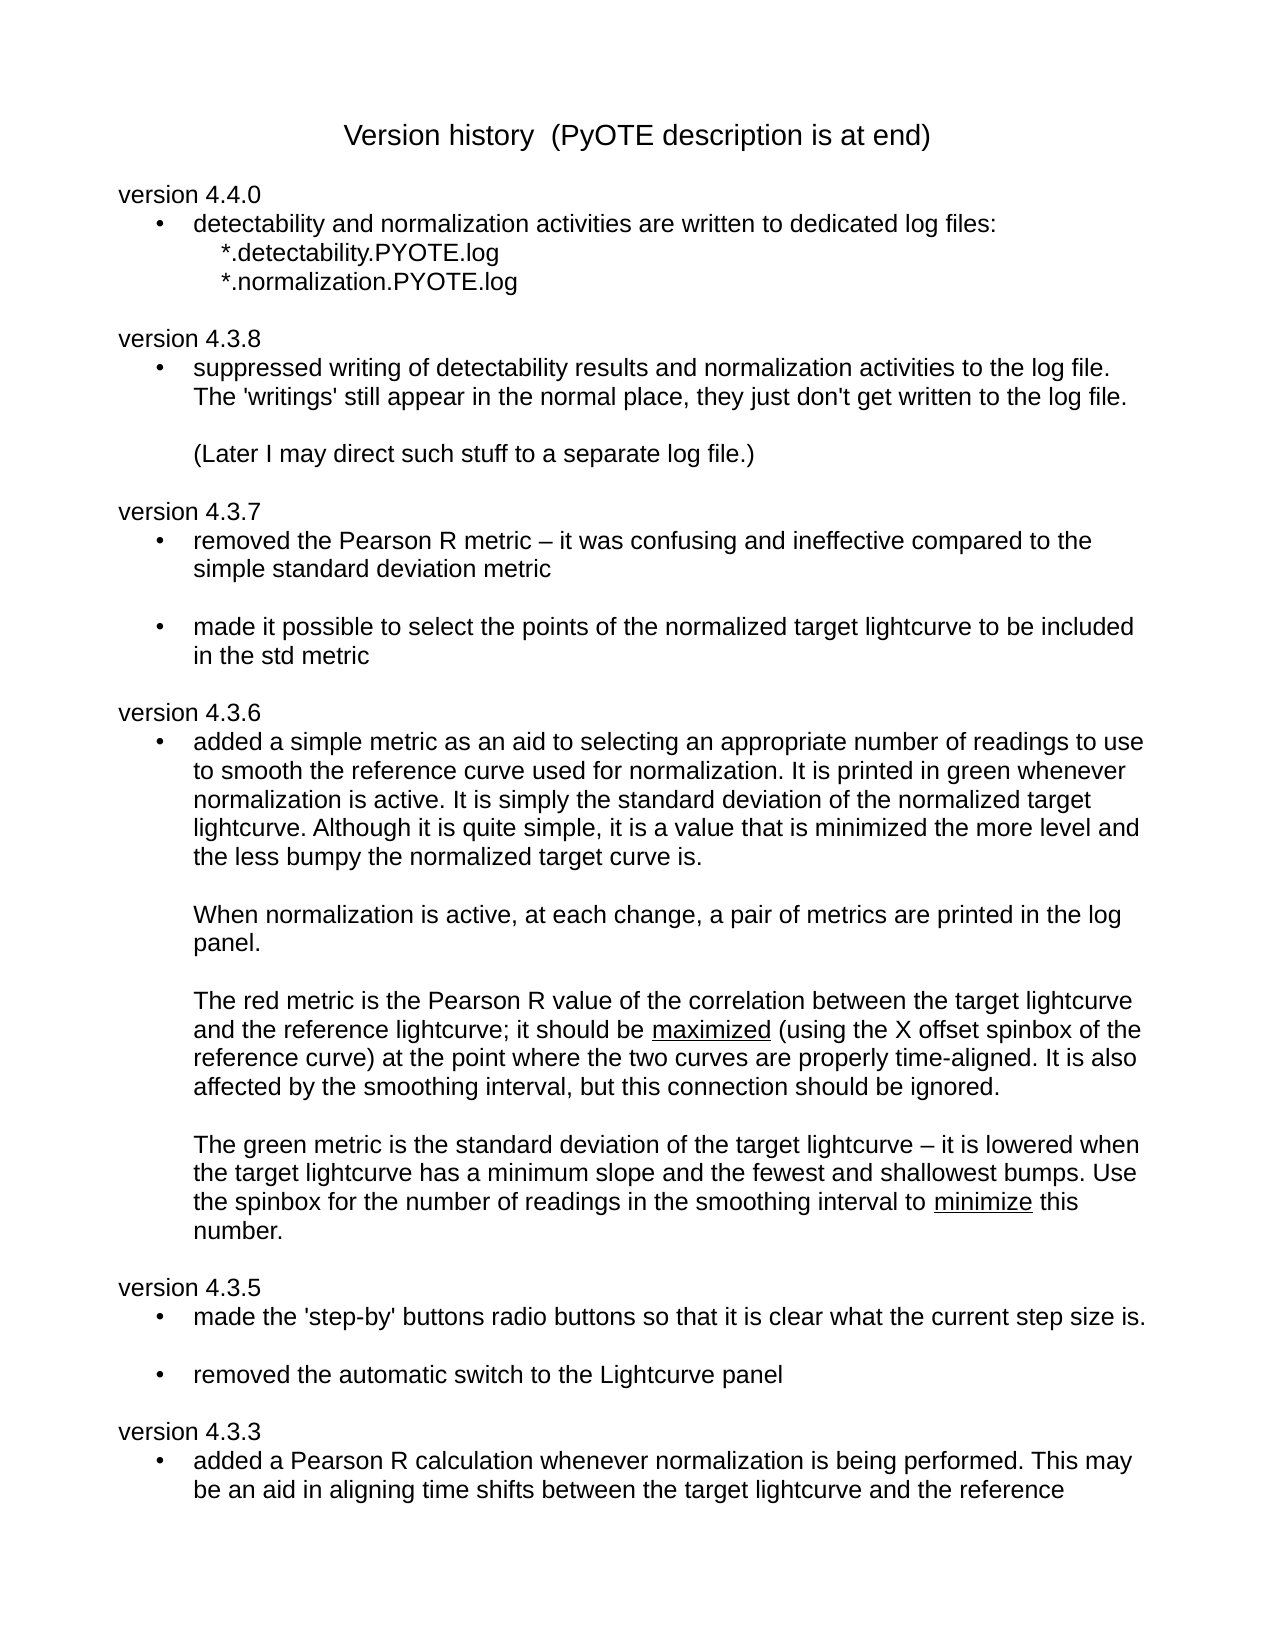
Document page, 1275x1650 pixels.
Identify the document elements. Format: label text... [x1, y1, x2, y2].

list detectability and normalization activities are written to dedicated log files: *.detectability.PYOTE.log *.normalization.PYOTE.log [156, 209, 1157, 324]
text version 4.3.6 [118, 698, 1157, 727]
list removed the Pearson R metric – it was confusing and ineffective compared to the simple standard deviation metric [156, 526, 1157, 612]
text version 4.3.5 [118, 1273, 1157, 1302]
list added a simple metric as an aid to selecting an appropriate number of readings to use to smooth the reference curve used for normalization. It is printed in green whenever normalization is active. It is simply the standard deviation of the normalized target lightcurve. Although it is quite simple, it is a value that is minimized the more level and the less bumpy the normalized target curve is. When normalization is active, at each change, a pair of metrics are printed in the log panel. The red metric is the Pearson R value of the correlation between the target lightcurve and the reference lightcurve; it should be maximized (using the X offset spinbox of the reference curve) at the point where the two curves are properly time-aligned. It is also affected by the smoothing interval, but this connection should be ignored. The green metric is the standard deviation of the target lightcurve – it is lowered when the target lightcurve has a minimum slope and the fewest and shallowest bumps. Use the spinbox for the number of readings in the smoothing interval to minimize this number. [156, 727, 1157, 1273]
list made the 'step-by' buttons radio buttons so that it is clear what the current step size is. [156, 1302, 1157, 1360]
text version 4.4.0 [118, 180, 1157, 209]
list added a Pearson R calculation whenever normalization is being performed. This may be an aid in aligning time shifts between the target lightcurve and the reference [156, 1446, 1157, 1504]
list suppressed writing of detectability results and normalization activities to the log file. The 'writings' still appear in the normal place, they just don't get written to the log file. (Later I may direct such stuff to a separate log file.) [156, 353, 1157, 497]
list removed the automatic switch to the Lightcurve panel [156, 1360, 1157, 1417]
text Version history (PyOTE description is at end) [118, 118, 1157, 152]
text version 4.3.7 [118, 497, 1157, 526]
list made it possible to select the points of the normalized target lightcurve to be included in the std metric [156, 612, 1157, 698]
text version 4.3.8 [118, 324, 1157, 353]
text version 4.3.3 [118, 1417, 1157, 1446]
